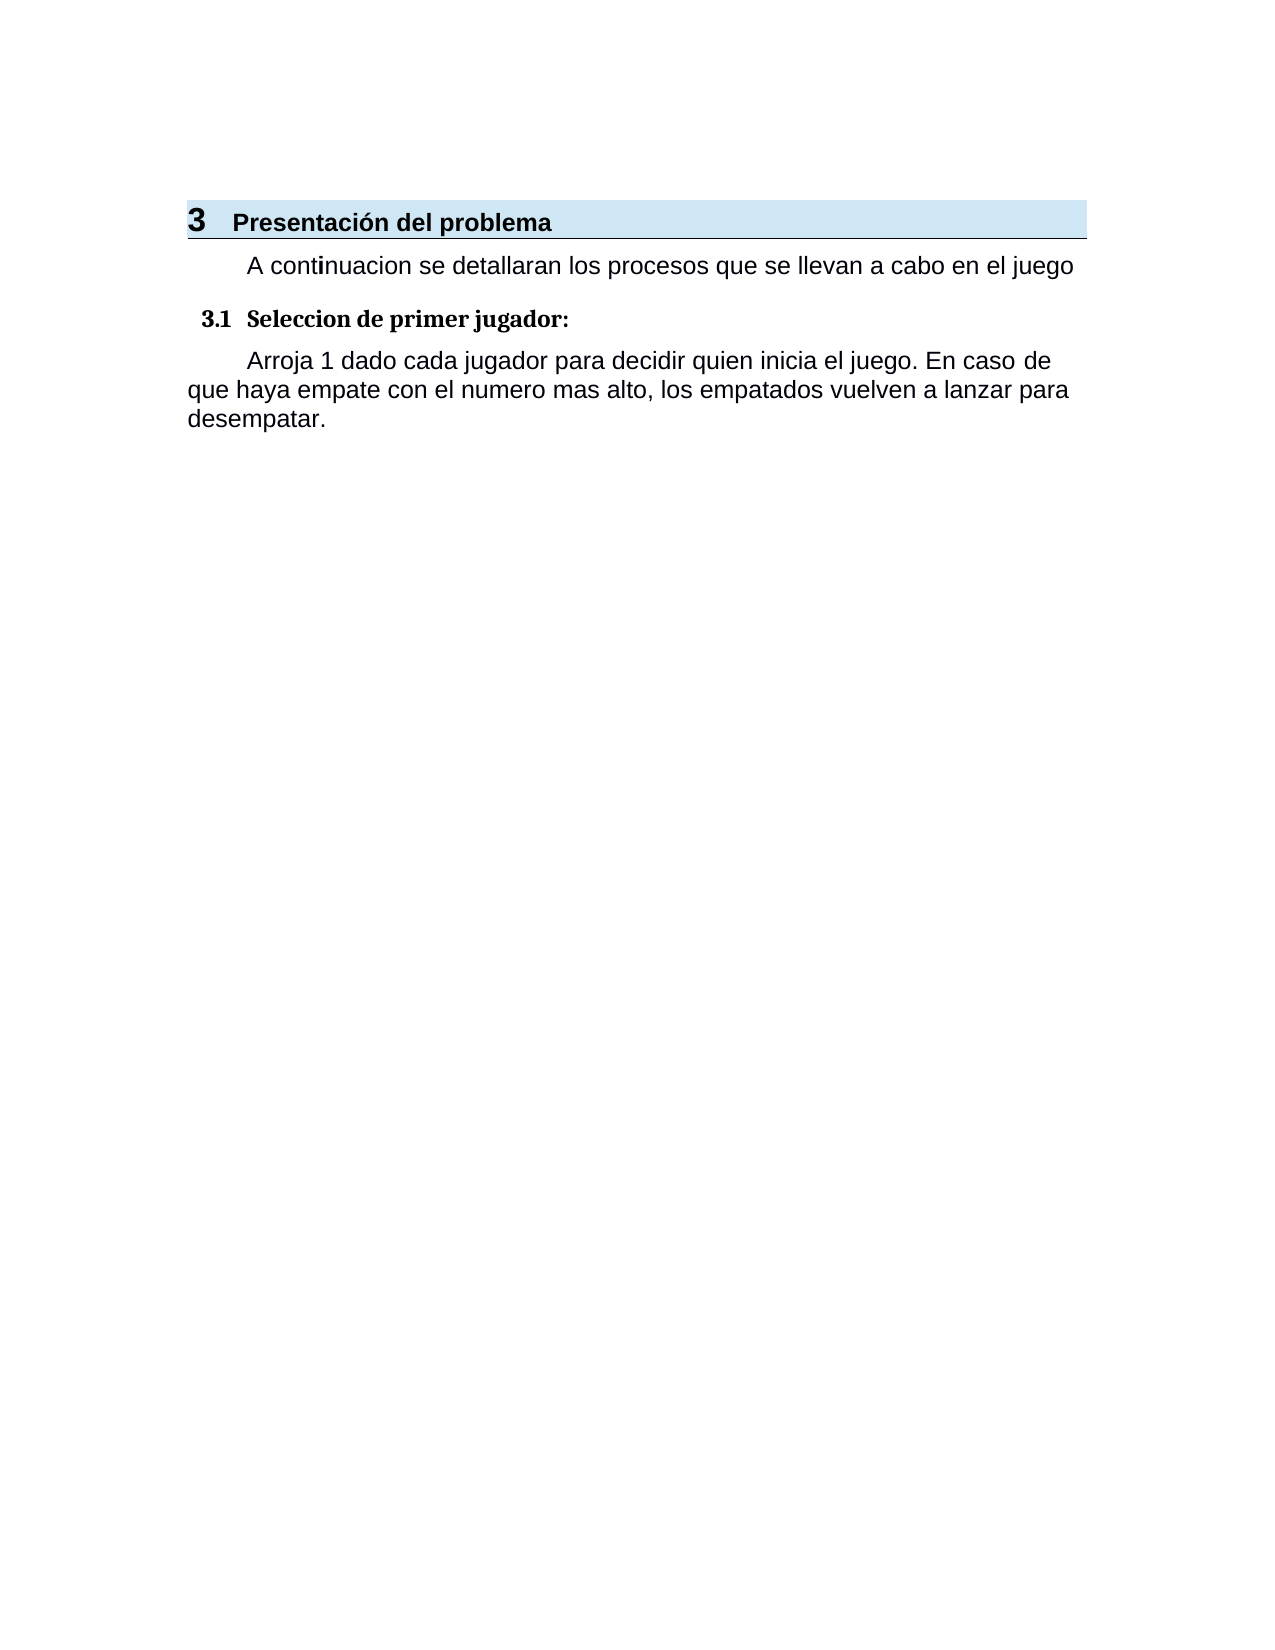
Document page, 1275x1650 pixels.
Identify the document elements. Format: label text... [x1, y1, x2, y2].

subtitle Seleccion de primer jugador: [202, 305, 1087, 333]
subtitle Presentación del problema [187, 200, 1087, 238]
text Arroja 1 dado cada jugador para decidir quien inicia el juego. En caso de que haya empate con el numero mas alto, los empatados vuelven a lanzar para desempatar. [187, 346, 1087, 432]
text A continuacion se detallaran los procesos que se llevan a cabo en el juego [187, 251, 1087, 280]
